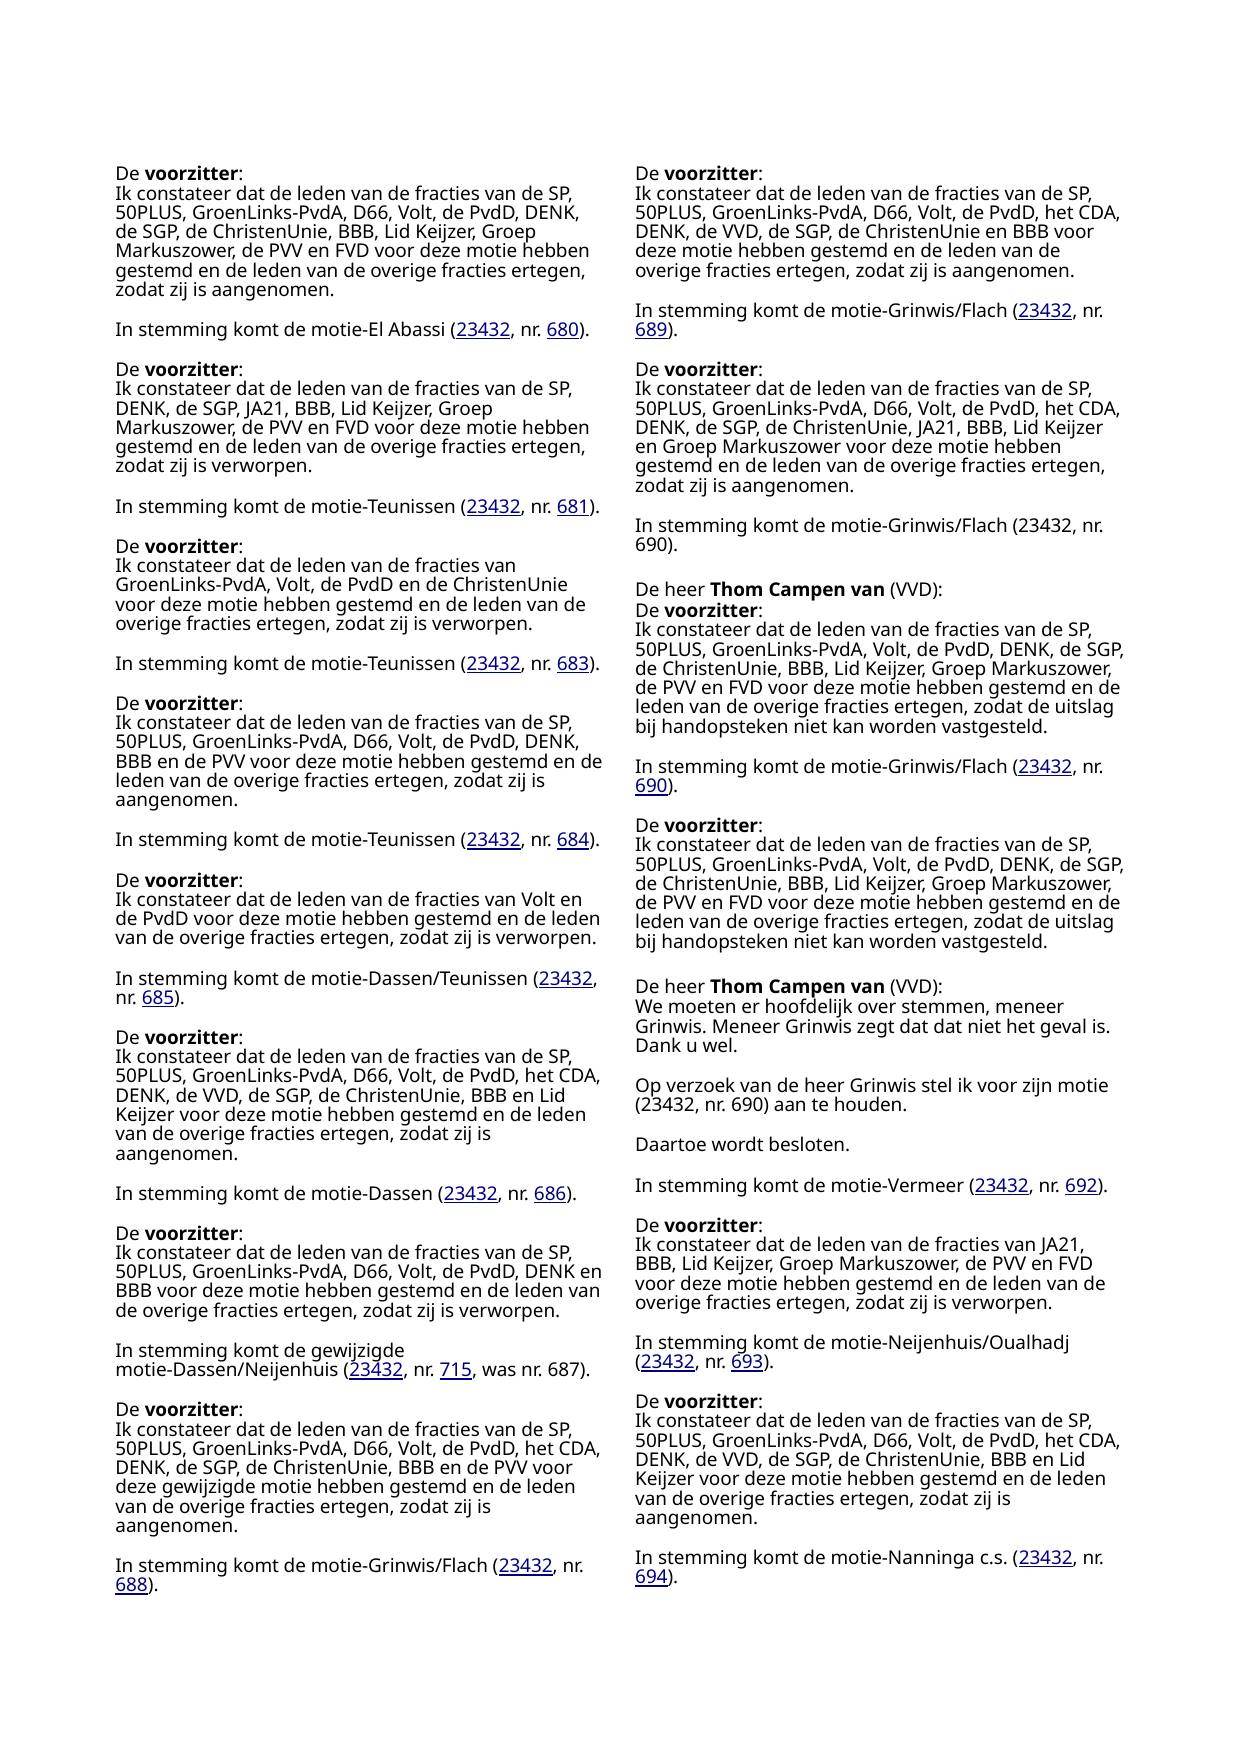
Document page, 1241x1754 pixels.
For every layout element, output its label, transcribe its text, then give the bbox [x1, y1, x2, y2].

text De voorzitter: [635, 1393, 1125, 1412]
text Ik constateer dat de leden van de fracties van de SP, 50PLUS, GroenLinks-PvdA, D66, Volt, de PvdD, het CDA, DENK, de SGP, de ChristenUnie, JA21, BBB, Lid Keijzer en Groep Markuszower voor deze motie hebben gestemd en de leden van de overige fracties ertegen, zodat zij is aangenomen. [635, 380, 1125, 496]
text Ik constateer dat de leden van de fracties van de SP, DENK, de SGP, JA21, BBB, Lid Keijzer, Groep Markuszower, de PVV en FVD voor deze motie hebben gestemd en de leden van de overige fracties ertegen, zodat zij is verworpen. [115, 380, 605, 477]
text De heer Thom Campen van (VVD): [635, 576, 1125, 602]
text Ik constateer dat de leden van de fracties van GroenLinks-PvdA, Volt, de PvdD en de ChristenUnie voor deze motie hebben gestemd en de leden van de overige fracties ertegen, zodat zij is verworpen. [115, 557, 605, 634]
text Ik constateer dat de leden van de fracties van de SP, 50PLUS, GroenLinks-PvdA, Volt, de PvdD, DENK, de SGP, de ChristenUnie, BBB, Lid Keijzer, Groep Markuszower, de PVV en FVD voor deze motie hebben gestemd en de leden van de overige fracties ertegen, zodat de uitslag bij handopsteken niet kan worden vastgesteld. [635, 621, 1125, 737]
text In stemming komt de motie-Grinwis/Flach (23432, nr. 688). [115, 1557, 605, 1596]
text De voorzitter: [115, 165, 605, 184]
text In stemming komt de motie-Teunissen (23432, nr. 683). [115, 655, 605, 674]
text In stemming komt de motie-Teunissen (23432, nr. 684). [115, 831, 605, 851]
text De voorzitter: [115, 361, 605, 380]
text In stemming komt de motie-Vermeer (23432, nr. 692). [635, 1177, 1125, 1196]
text De voorzitter: [635, 1217, 1125, 1236]
text De voorzitter: [115, 695, 605, 714]
text De voorzitter: [115, 1029, 605, 1048]
text Daartoe wordt besloten. [635, 1136, 1125, 1156]
text Op verzoek van de heer Grinwis stel ik voor zijn motie (23432, nr. 690) aan te houden. [635, 1077, 1125, 1116]
text In stemming komt de motie-Grinwis/Flach (23432, nr. 689). [635, 302, 1125, 340]
text In stemming komt de motie-Dassen/Teunissen (23432, nr. 685). [115, 969, 605, 1008]
text Ik constateer dat de leden van de fracties van de SP, 50PLUS, GroenLinks-PvdA, D66, Volt, de PvdD, het CDA, DENK, de VVD, de SGP, de ChristenUnie, BBB en Lid Keijzer voor deze motie hebben gestemd en de leden van de overige fracties ertegen, zodat zij is aangenomen. [115, 1048, 605, 1164]
text De voorzitter: [115, 538, 605, 557]
text De voorzitter: [635, 361, 1125, 380]
text We moeten er hoofdelijk over stemmen, meneer Grinwis. Meneer Grinwis zegt dat dat niet het geval is. Dank u wel. [635, 998, 1125, 1056]
text De voorzitter: [635, 165, 1125, 184]
text In stemming komt de gewijzigde motie-Dassen/Neijenhuis (23432, nr. 715, was nr. 687). [115, 1342, 605, 1380]
text In stemming komt de motie-Grinwis/Flach (23432, nr. 690). [635, 758, 1125, 796]
text De voorzitter: [635, 817, 1125, 836]
text In stemming komt de motie-Teunissen (23432, nr. 681). [115, 498, 605, 517]
text De voorzitter: [115, 1225, 605, 1244]
text In stemming komt de motie-Dassen (23432, nr. 686). [115, 1184, 605, 1204]
text De voorzitter: [115, 1401, 605, 1421]
text Ik constateer dat de leden van de fracties van Volt en de PvdD voor deze motie hebben gestemd en de leden van de overige fracties ertegen, zodat zij is verworpen. [115, 891, 605, 949]
text Ik constateer dat de leden van de fracties van de SP, 50PLUS, GroenLinks-PvdA, D66, Volt, de PvdD, het CDA, DENK, de SGP, de ChristenUnie, BBB en de PVV voor deze gewijzigde motie hebben gestemd en de leden van de overige fracties ertegen, zodat zij is aangenomen. [115, 1421, 605, 1536]
text In stemming komt de motie-Grinwis/Flach (23432, nr. 690). [635, 517, 1125, 555]
text In stemming komt de motie-Neijenhuis/Oualhadj (23432, nr. 693). [635, 1334, 1125, 1372]
text Ik constateer dat de leden van de fracties van de SP, 50PLUS, GroenLinks-PvdA, D66, Volt, de PvdD, het CDA, DENK, de VVD, de SGP, de ChristenUnie en BBB voor deze motie hebben gestemd en de leden van de overige fracties ertegen, zodat zij is aangenomen. [635, 184, 1125, 281]
text Ik constateer dat de leden van de fracties van de SP, 50PLUS, GroenLinks-PvdA, D66, Volt, de PvdD, DENK, de SGP, de ChristenUnie, BBB, Lid Keijzer, Groep Markuszower, de PVV en FVD voor deze motie hebben gestemd en de leden van de overige fracties ertegen, zodat zij is aangenomen. [115, 184, 605, 300]
text De voorzitter: [635, 602, 1125, 621]
text Ik constateer dat de leden van de fracties van de SP, 50PLUS, GroenLinks-PvdA, Volt, de PvdD, DENK, de SGP, de ChristenUnie, BBB, Lid Keijzer, Groep Markuszower, de PVV en FVD voor deze motie hebben gestemd en de leden van de overige fracties ertegen, zodat de uitslag bij handopsteken niet kan worden vastgesteld. [635, 836, 1125, 952]
text Ik constateer dat de leden van de fracties van de SP, 50PLUS, GroenLinks-PvdA, D66, Volt, de PvdD, DENK en BBB voor deze motie hebben gestemd en de leden van de overige fracties ertegen, zodat zij is verworpen. [115, 1244, 605, 1321]
text De voorzitter: [115, 872, 605, 891]
text In stemming komt de motie-Nanninga c.s. (23432, nr. 694). [635, 1549, 1125, 1587]
text De heer Thom Campen van (VVD): [635, 973, 1125, 998]
text Ik constateer dat de leden van de fracties van JA21, BBB, Lid Keijzer, Groep Markuszower, de PVV en FVD voor deze motie hebben gestemd en de leden van de overige fracties ertegen, zodat zij is verworpen. [635, 1236, 1125, 1313]
text In stemming komt de motie-El Abassi (23432, nr. 680). [115, 321, 605, 340]
text Ik constateer dat de leden van de fracties van de SP, 50PLUS, GroenLinks-PvdA, D66, Volt, de PvdD, DENK, BBB en de PVV voor deze motie hebben gestemd en de leden van de overige fracties ertegen, zodat zij is aangenomen. [115, 714, 605, 811]
text Ik constateer dat de leden van de fracties van de SP, 50PLUS, GroenLinks-PvdA, D66, Volt, de PvdD, het CDA, DENK, de VVD, de SGP, de ChristenUnie, BBB en Lid Keijzer voor deze motie hebben gestemd en de leden van de overige fracties ertegen, zodat zij is aangenomen. [635, 1412, 1125, 1528]
